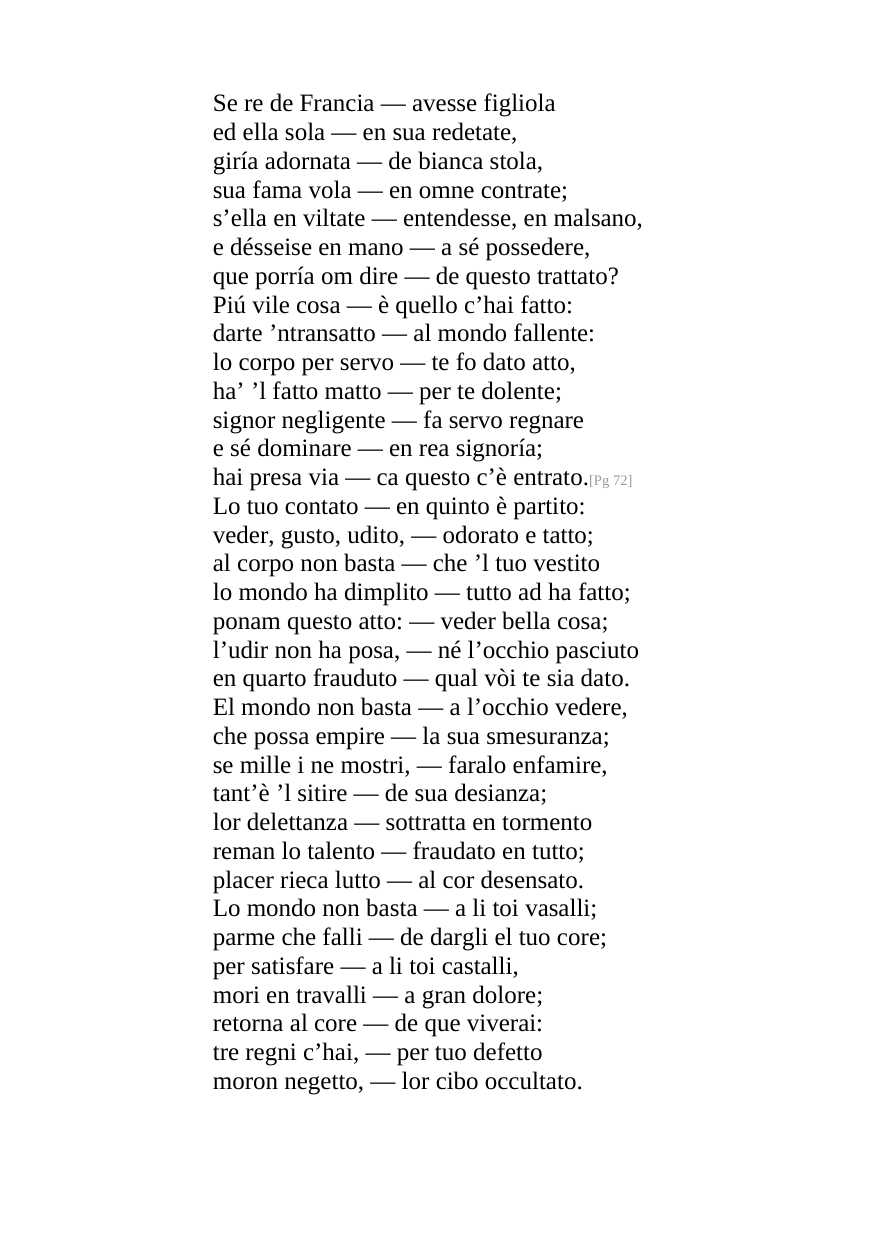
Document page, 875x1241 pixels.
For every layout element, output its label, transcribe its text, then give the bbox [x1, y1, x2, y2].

text Lo tuo contato — en quinto è partito: veder, gusto, udito, — odorato e tatto; al corpo non basta — che ’l tuo vestito lo mondo ha dimplito — tutto ad ha fatto; ponam questo atto: — veder bella cosa; l’udir non ha posa, — né l’occhio pasciuto en quarto frauduto — qual vòi te sia dato. [213, 491, 779, 692]
text Lo mondo non basta — a li toi vasalli; parme che falli — de dargli el tuo core; per satisfare — a li toi castalli, mori en travalli — a gran dolore; retorna al core — de que viverai: tre regni c’hai, — per tuo defetto moron negetto, — lor cibo occultato. [213, 893, 779, 1095]
text Se re de Francia — avesse figliola ed ella sola — en sua redetate, giría adornata — de bianca stola, sua fama vola — en omne contrate; s’ella en viltate — entendesse, en malsano, e désseise en mano — a sé possedere, que porría om dire — de questo trattato? [213, 88, 779, 290]
text Piú vile cosa — è quello c’hai fatto: darte ’ntransatto — al mondo fallente: lo corpo per servo — te fo dato atto, ha’ ’l fatto matto — per te dolente; signor negligente — fa servo regnare e sé dominare — en rea signoría; hai presa via — ca questo c’è entrato.[Pg 72] [213, 290, 779, 491]
text El mondo non basta — a l’occhio vedere, che possa empire — la sua smesuranza; se mille i ne mostri, — faralo enfamire, tant’è ’l sitire — de sua desianza; lor delettanza — sottratta en tormento reman lo talento — fraudato en tutto; placer rieca lutto — al cor desensato. [213, 692, 779, 893]
